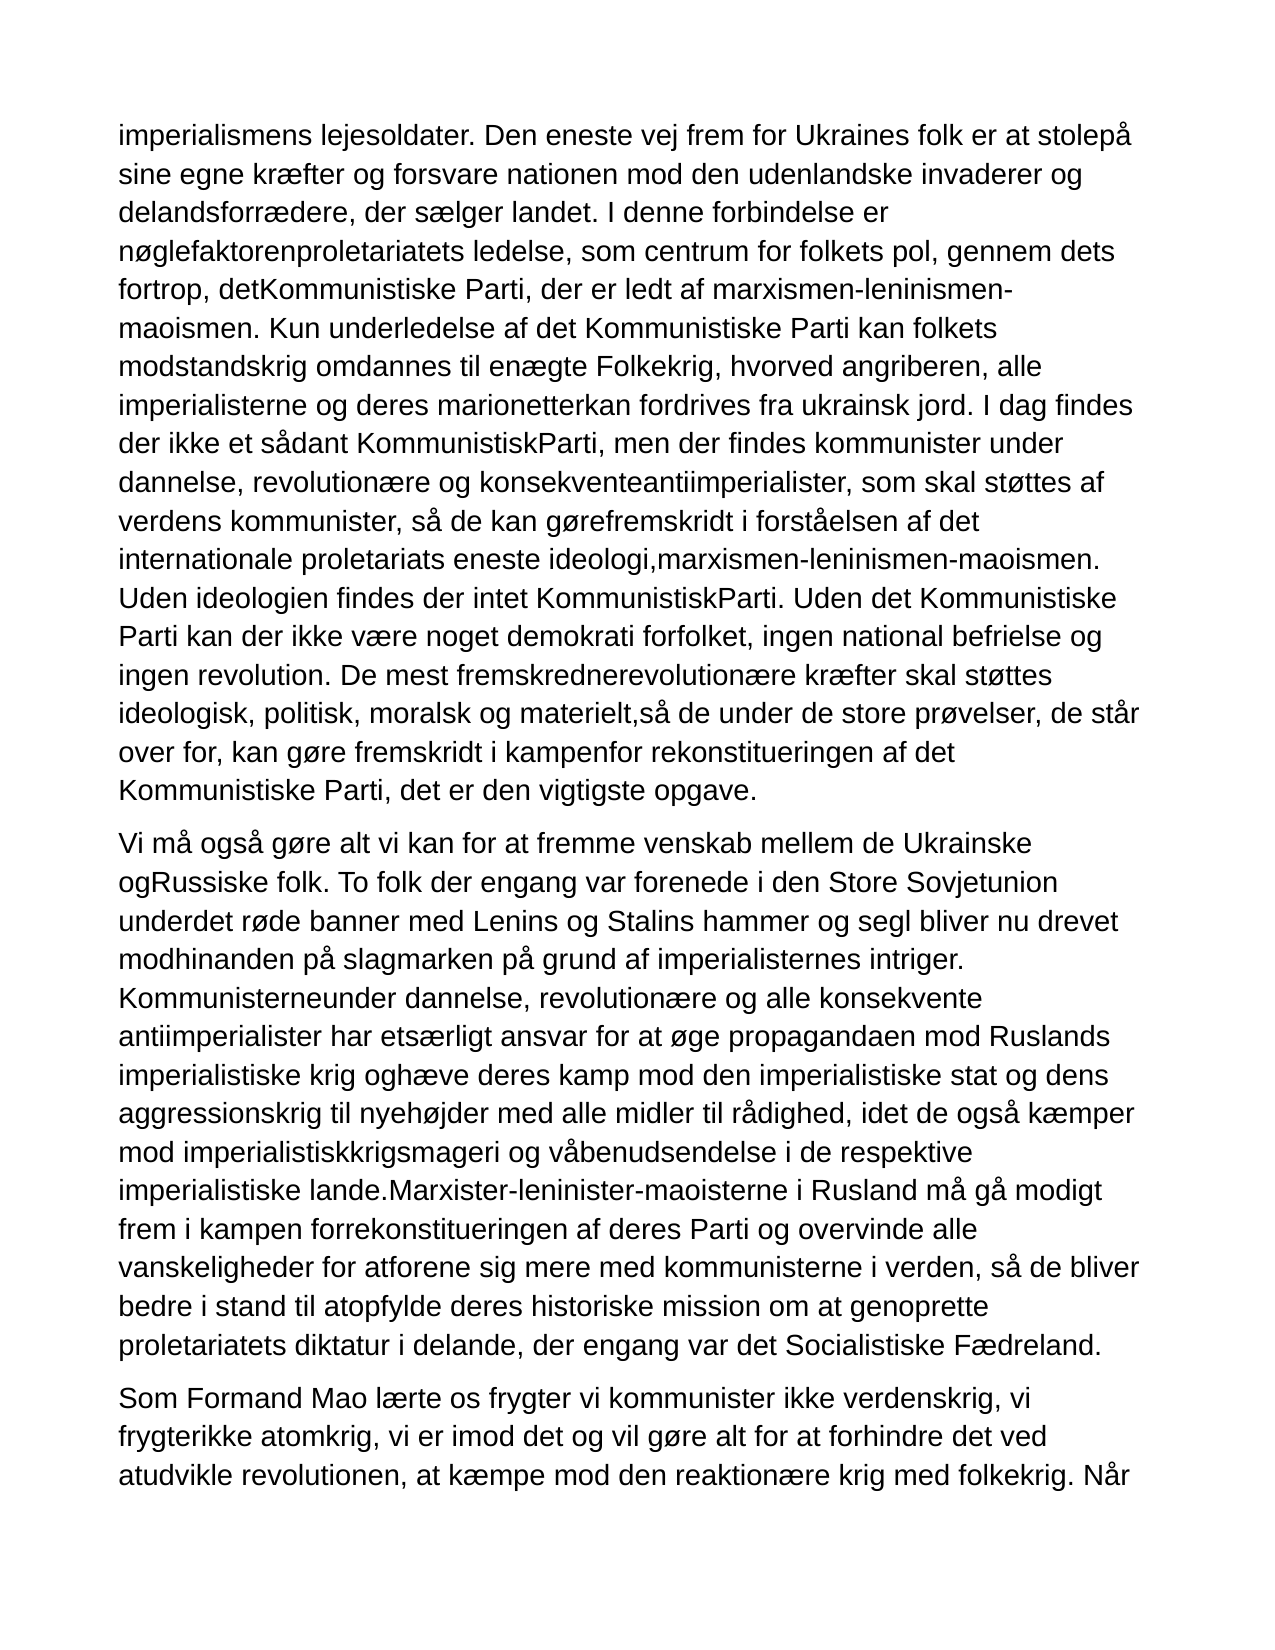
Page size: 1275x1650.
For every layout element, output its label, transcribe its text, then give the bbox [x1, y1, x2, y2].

text Vi må også gøre alt vi kan for at fremme venskab mellem de Ukrainske ogRussiske folk. To folk der engang var forenede i den Store Sovjetunion underdet røde banner med Lenins og Stalins hammer og segl bliver nu drevet modhinanden på slagmarken på grund af imperialisternes intriger. Kommunisterneunder dannelse, revolutionære og alle konsekvente antiimperialister har etsærligt ansvar for at øge propagandaen mod Ruslands imperialistiske krig oghæve deres kamp mod den imperialistiske stat og dens aggressionskrig til nyehøjder med alle midler til rådighed, idet de også kæmper mod imperialistiskkrigsmageri og våbenudsendelse i de respektive imperialistiske lande.Marxister-leninister-maoisterne i Rusland må gå modigt frem i kampen forrekonstitueringen af deres Parti og overvinde alle vanskeligheder for atforene sig mere med kommunisterne i verden, så de bliver bedre i stand til atopfylde deres historiske mission om at genoprette proletariatets diktatur i delande, der engang var det Socialistiske Fædreland. [118, 826, 1157, 1361]
text imperialismens lejesoldater. Den eneste vej frem for Ukraines folk er at stolepå sine egne kræfter og forsvare nationen mod den udenlandske invaderer og delandsforrædere, der sælger landet. I denne forbindelse er nøglefaktorenproletariatets ledelse, som centrum for folkets pol, gennem dets fortrop, detKommunistiske Parti, der er ledt af marxismen-leninismen-maoismen. Kun underledelse af det Kommunistiske Parti kan folkets modstandskrig omdannes til enægte Folkekrig, hvorved angriberen, alle imperialisterne og deres marionetterkan fordrives fra ukrainsk jord. I dag findes der ikke et sådant KommunistiskParti, men der findes kommunister under dannelse, revolutionære og konsekventeantiimperialister, som skal støttes af verdens kommunister, så de kan gørefremskridt i forståelsen af det internationale proletariats eneste ideologi,marxismen-leninismen-maoismen. Uden ideologien findes der intet KommunistiskParti. Uden det Kommunistiske Parti kan der ikke være noget demokrati forfolket, ingen national befrielse og ingen revolution. De mest fremskrednerevolutionære kræfter skal støttes ideologisk, politisk, moralsk og materielt,så de under de store prøvelser, de står over for, kan gøre fremskridt i kampenfor rekonstitueringen af det Kommunistiske Parti, det er den vigtigste opgave. [118, 118, 1157, 807]
text Som Formand Mao lærte os frygter vi kommunister ikke verdenskrig, vi frygterikke atomkrig, vi er imod det og vil gøre alt for at forhindre det ved atudvikle revolutionen, at kæmpe mod den reaktionære krig med folkekrig. Når [118, 1381, 1157, 1491]
